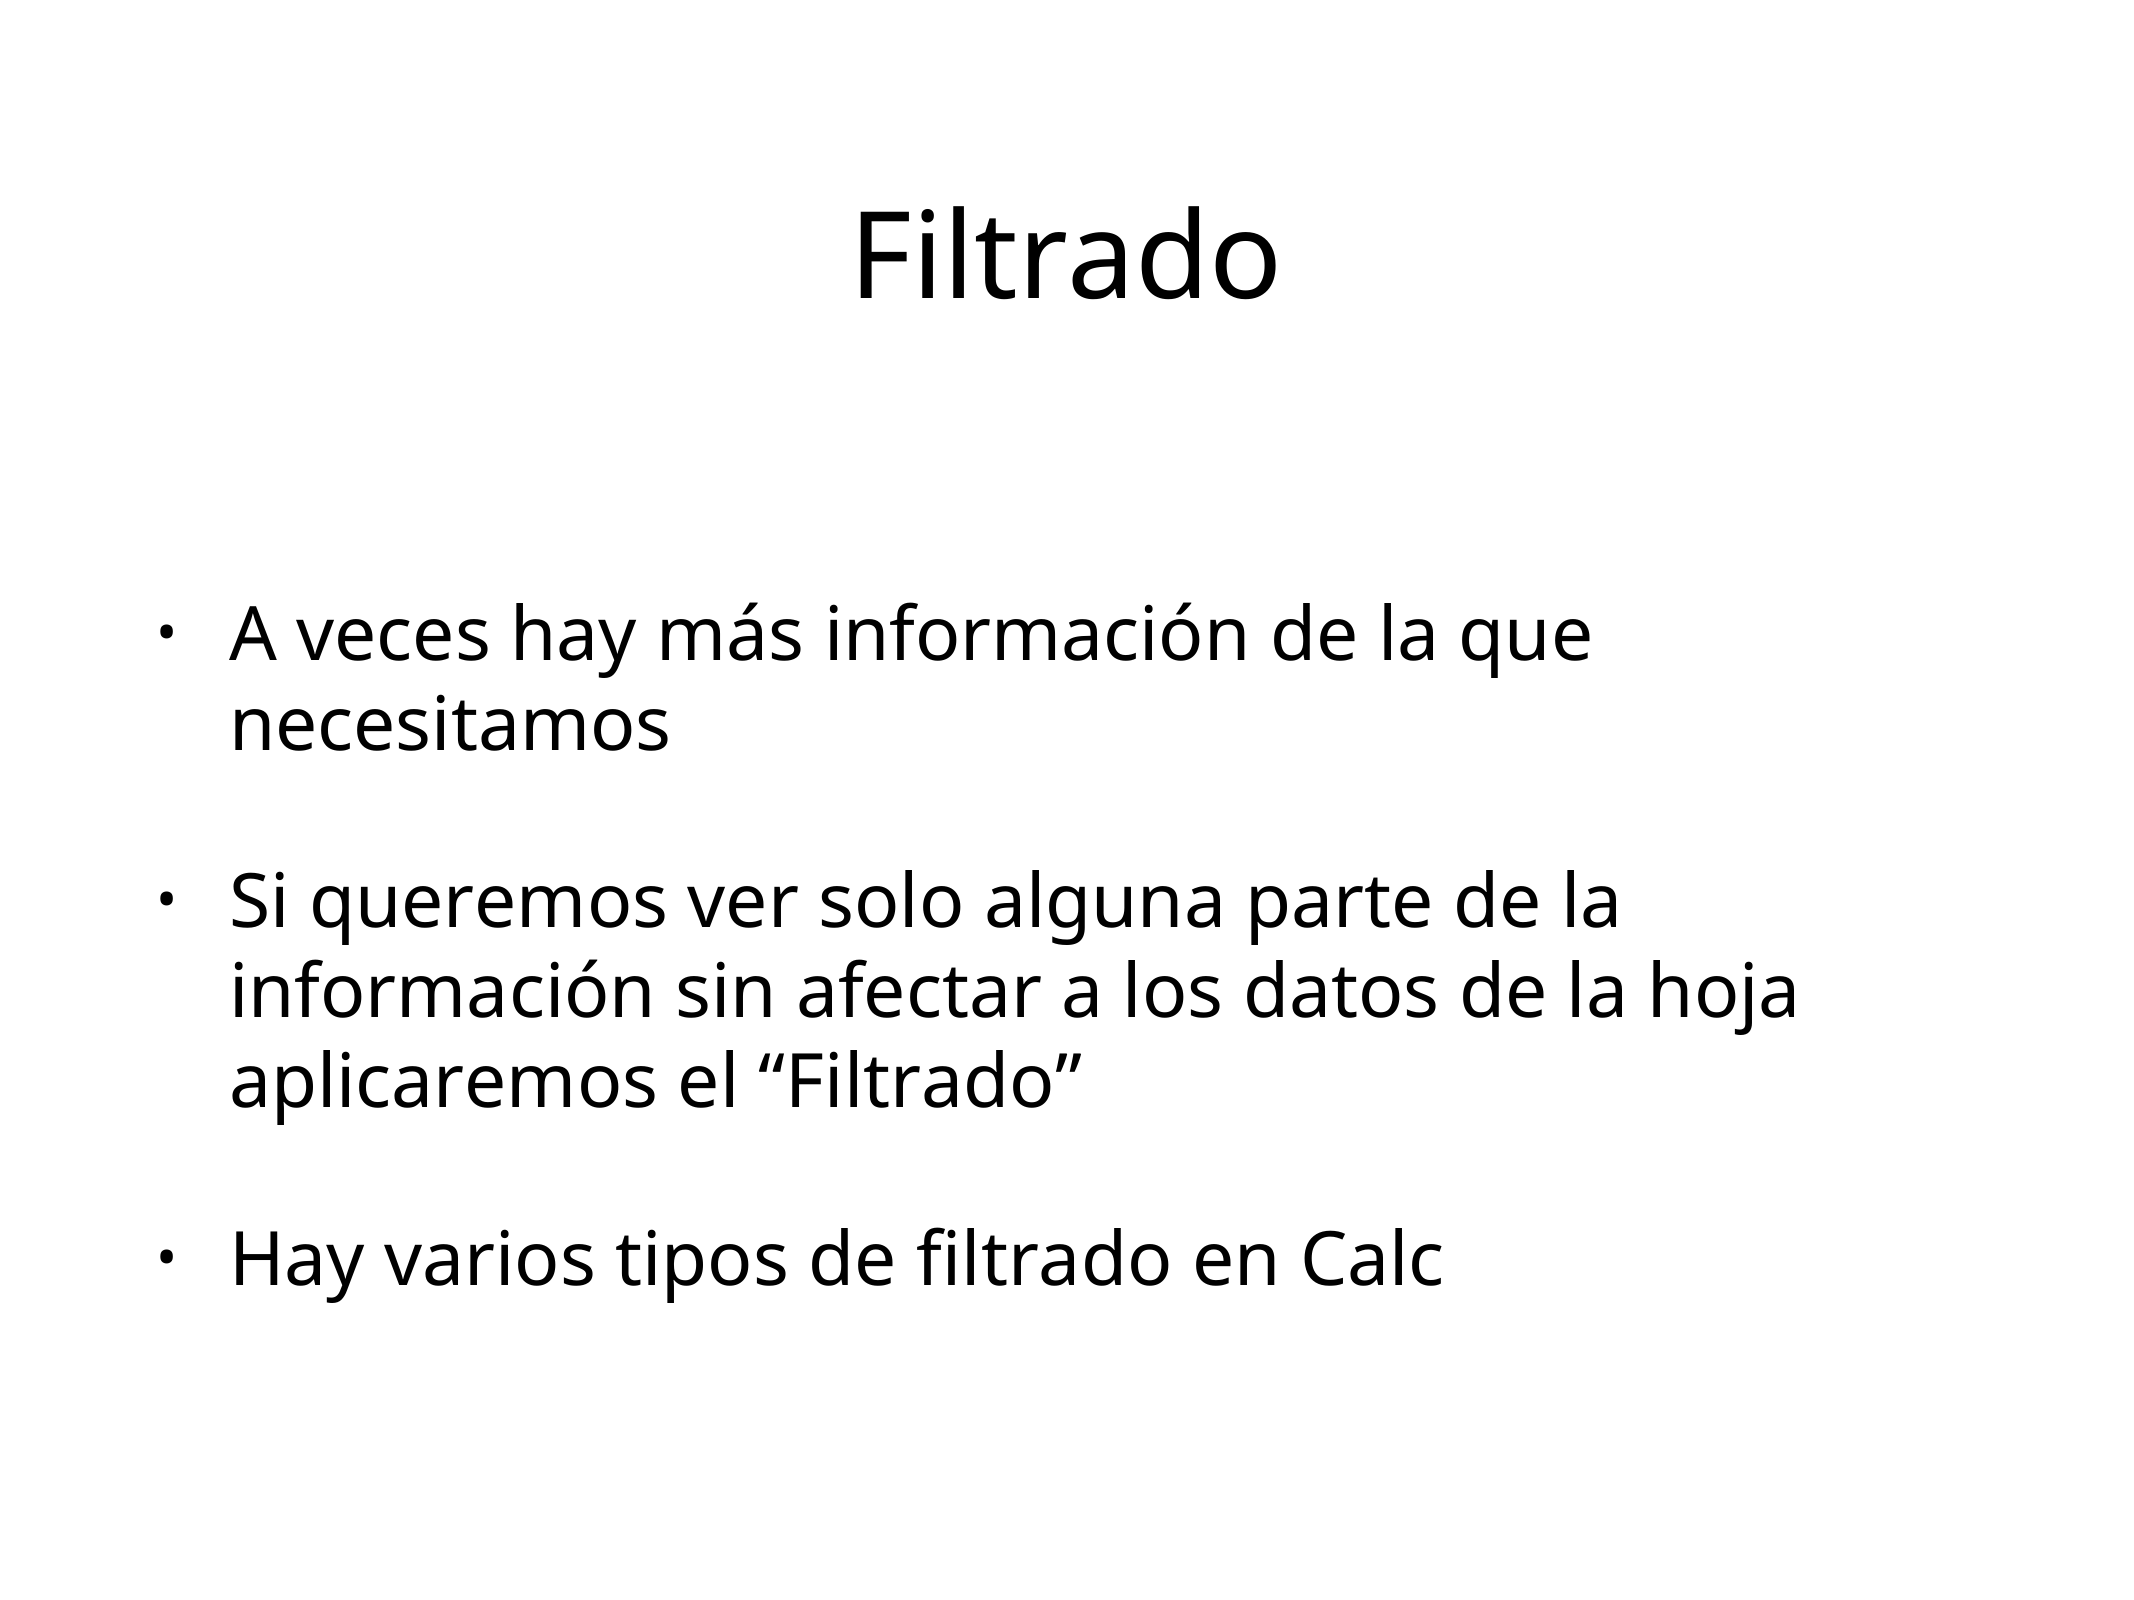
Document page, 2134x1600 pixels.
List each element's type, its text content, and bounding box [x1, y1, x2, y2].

list A veces hay más información de la que necesitamos Si queremos ver solo alguna parte de la información sin afectar a los datos de la hoja aplicaremos el “Filtrado” Hay varios tipos de filtrado en Calc [156, 427, 1978, 1459]
title Filtrado [156, 72, 1978, 427]
